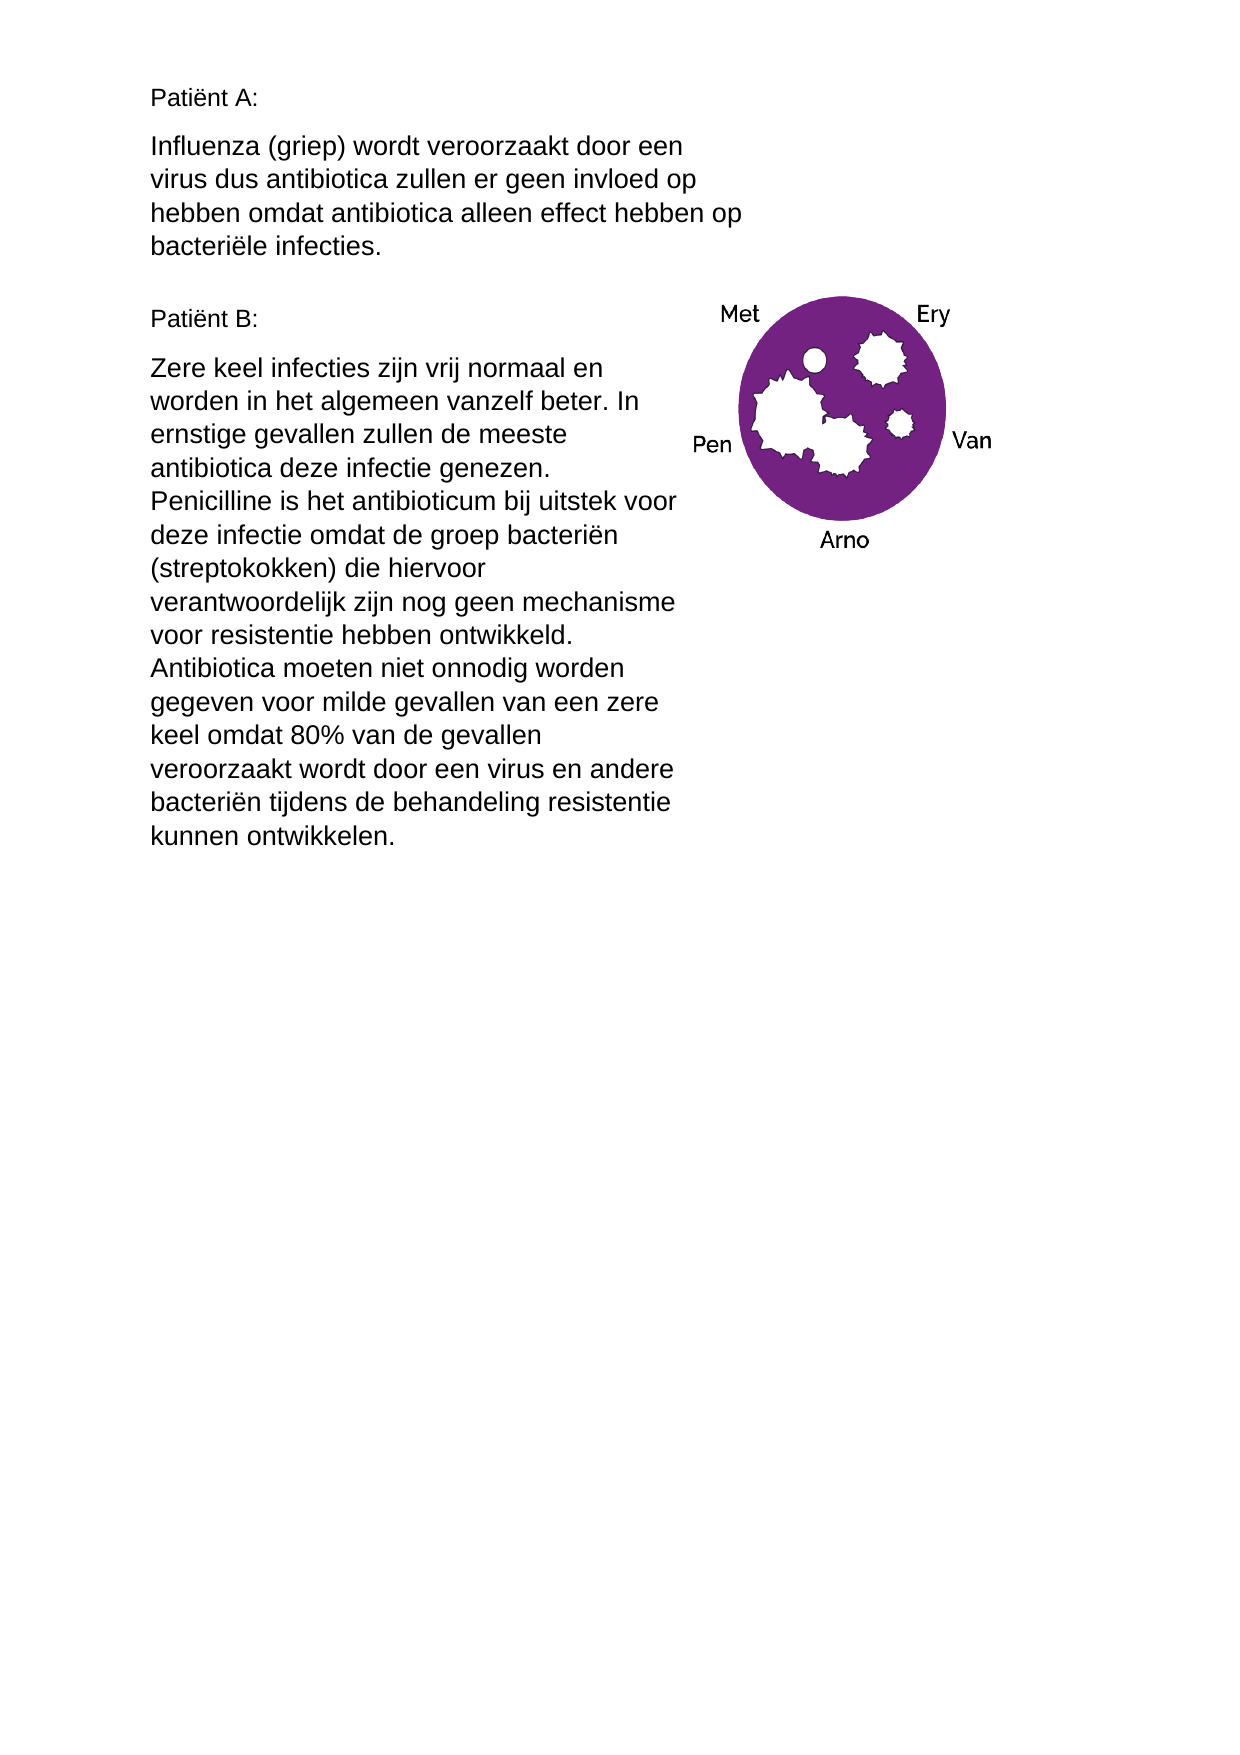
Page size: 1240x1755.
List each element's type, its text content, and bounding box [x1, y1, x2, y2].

text Patiënt A: [150, 82, 744, 111]
text Patiënt B: [150, 304, 678, 333]
text Zere keel infecties zijn vrij normaal en worden in het algemeen vanzelf beter. In ernstige gevallen zullen de meeste antibiotica deze infectie genezen. Penicilline is het antibioticum bij uitstek voor deze infectie omdat de groep bacteriën (streptokokken) die hiervoor verantwoordelijk zijn nog geen mechanisme voor resistentie hebben ontwikkeld. Antibiotica moeten niet onnodig worden gegeven voor milde gevallen van een zere keel omdat 80% van de gevallen veroorzaakt wordt door een virus en andere bacteriën tijdens de behandeling resistentie kunnen ontwikkelen. [150, 352, 678, 851]
text Influenza (griep) wordt veroorzaakt door een virus dus antibiotica zullen er geen invloed op hebben omdat antibiotica alleen effect hebben op bacteriële infecties. [150, 130, 744, 261]
